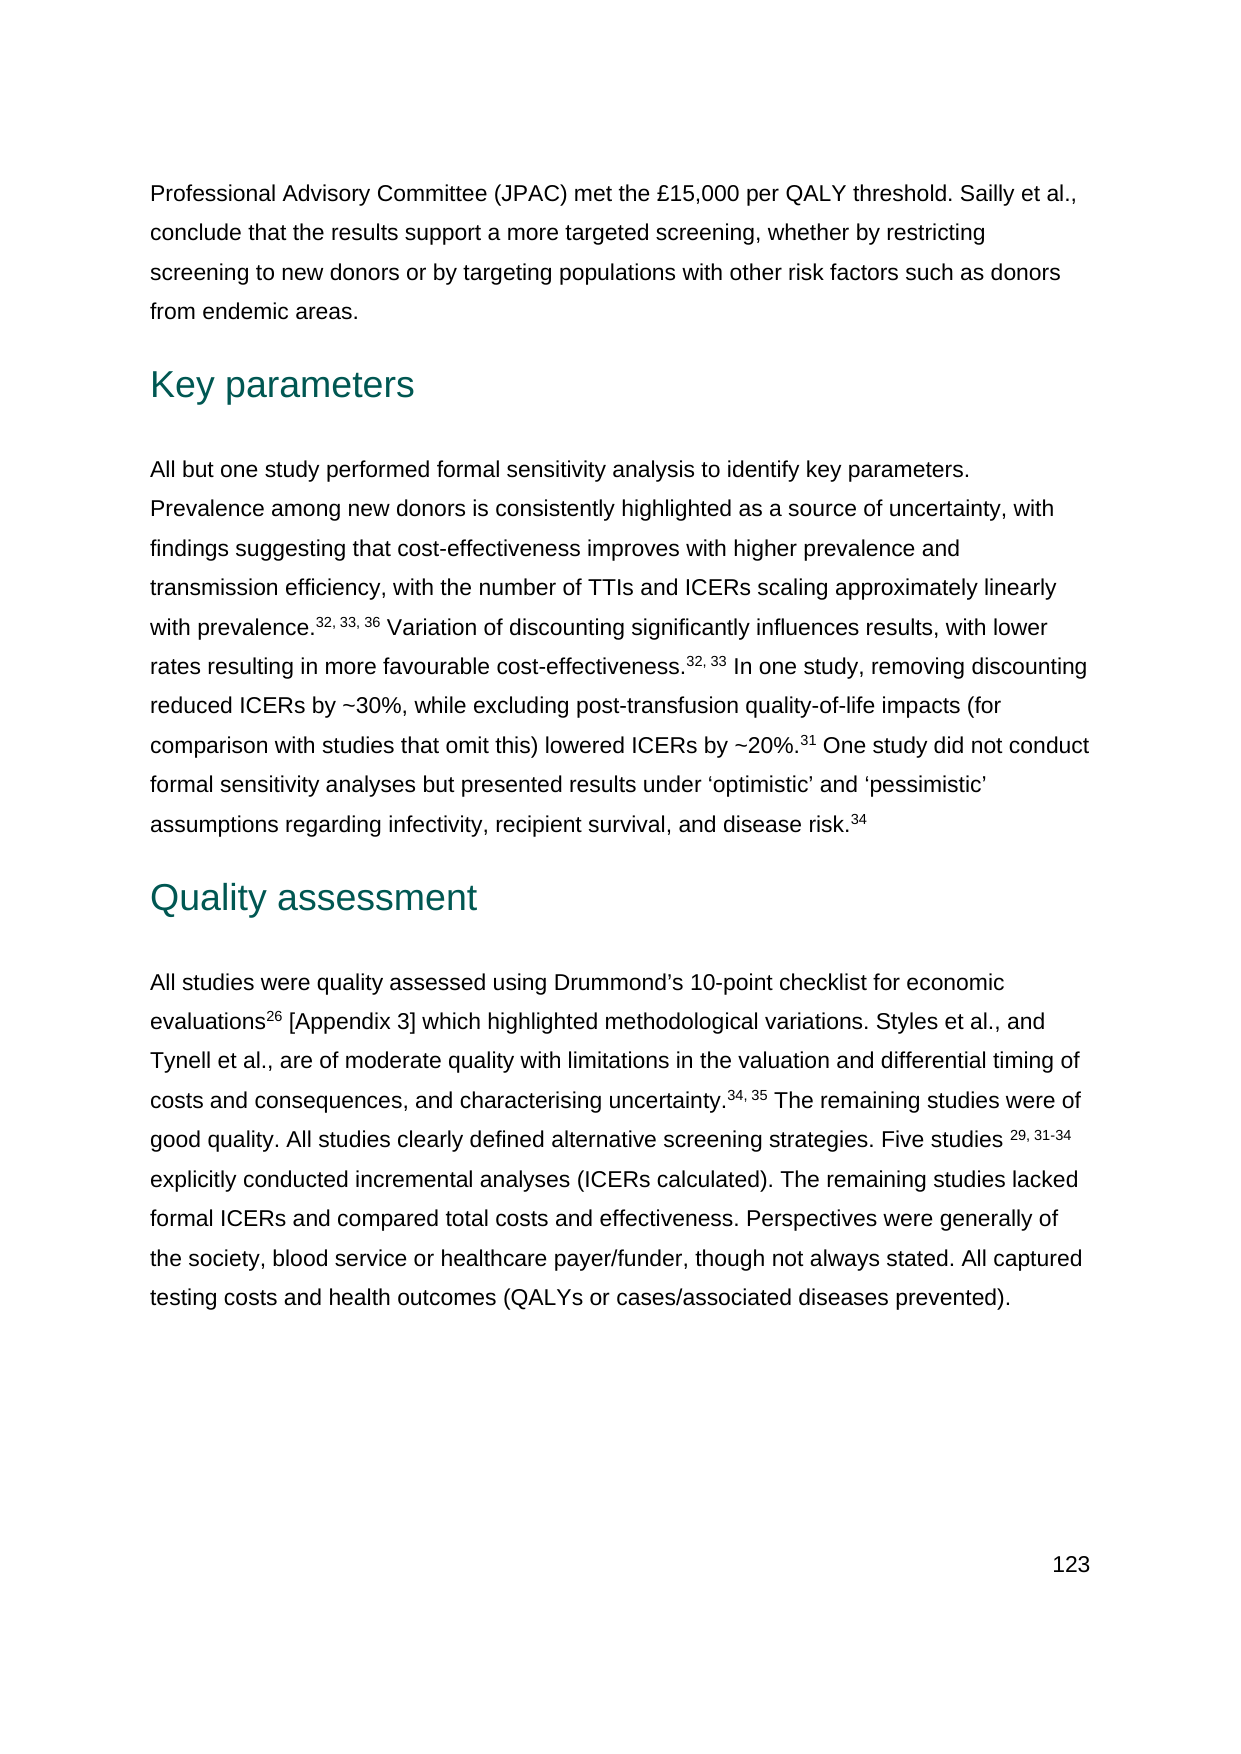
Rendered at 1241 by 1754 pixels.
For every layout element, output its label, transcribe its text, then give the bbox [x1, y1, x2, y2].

text All but one study performed formal sensitivity analysis to identify key parameters. Prevalence among new donors is consistently highlighted as a source of uncertainty, with findings suggesting that cost-effectiveness improves with higher prevalence and transmission efficiency, with the number of TTIs and ICERs scaling approximately linearly with prevalence.32, 33, 36 Variation of discounting significantly influences results, with lower rates resulting in more favourable cost-effectiveness.32, 33 In one study, removing discounting reduced ICERs by ~30%, while excluding post-transfusion quality-of-life impacts (for comparison with studies that omit this) lowered ICERs by ~20%.31 One study did not conduct formal sensitivity analyses but presented results under ‘optimistic’ and ‘pessimistic’ assumptions regarding infectivity, recipient survival, and disease risk.34 [150, 456, 1090, 837]
text All studies were quality assessed using Drummond’s 10-point checklist for economic evaluations26 [Appendix 3] which highlighted methodological variations. Styles et al., and Tynell et al., are of moderate quality with limitations in the valuation and differential timing of costs and consequences, and characterising uncertainty.34, 35 The remaining studies were of good quality. All studies clearly defined alternative screening strategies. Five studies 29, 31-34 explicitly conducted incremental analyses (ICERs calculated). The remaining studies lacked formal ICERs and compared total costs and effectiveness. Perspectives were generally of the society, blood service or healthcare payer/funder, though not always stated. All captured testing costs and health outcomes (QALYs or cases/associated diseases prevented). [150, 968, 1090, 1311]
subtitle Quality assessment [150, 875, 1090, 918]
text Professional Advisory Committee (JPAC) met the £15,000 per QALY threshold. Sailly et al., conclude that the results support a more targeted screening, whether by restricting screening to new donors or by targeting populations with other risk factors such as donors from endemic areas. [150, 179, 1090, 324]
subtitle Key parameters [150, 362, 1090, 406]
